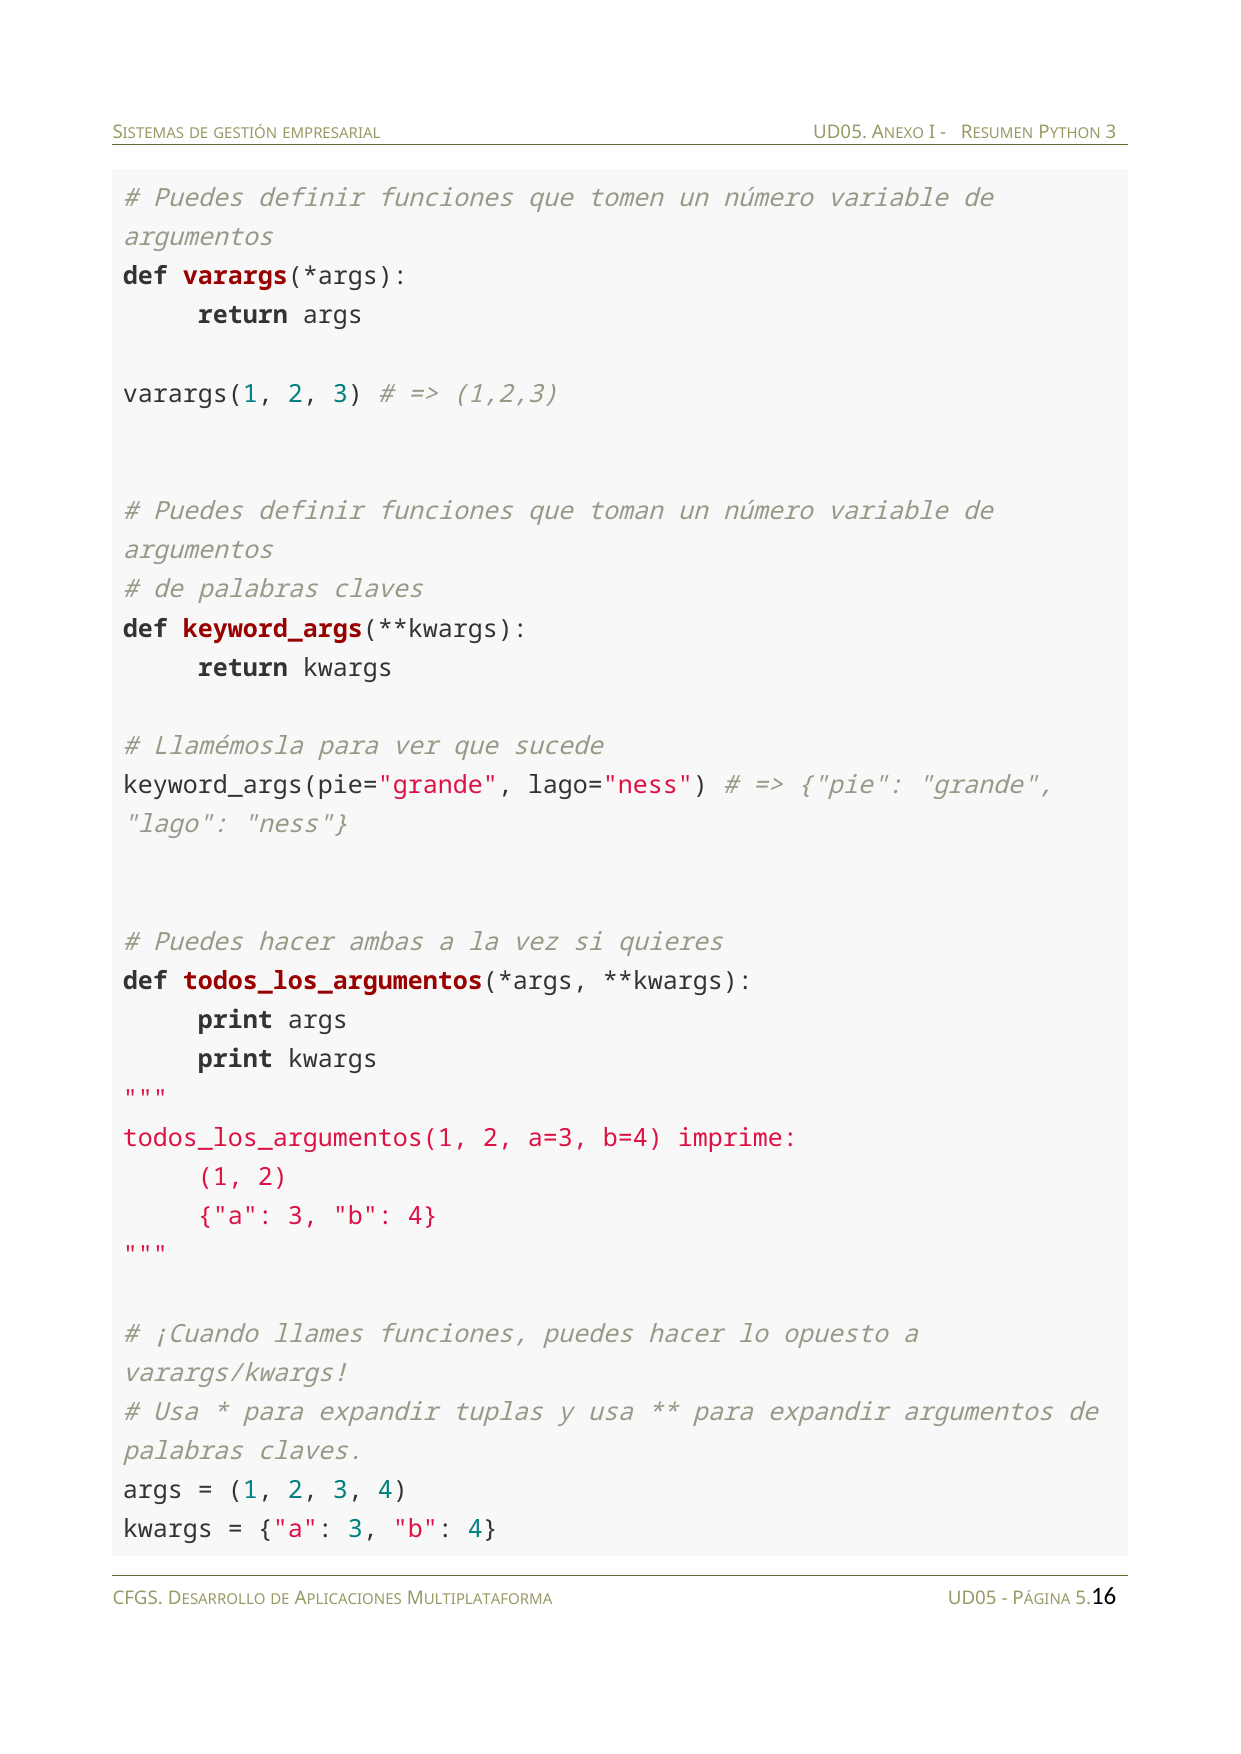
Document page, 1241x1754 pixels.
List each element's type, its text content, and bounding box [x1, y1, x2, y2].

table_header # Puedes definir funciones que tomen un número variable de argumentos def varargs(*args): return args varargs(1, 2, 3) # => (1,2,3) # Puedes definir funciones que toman un número variable de argumentos # de palabras claves def keyword_args(**kwargs): return kwargs # Llamémosla para ver que sucede keyword_args(pie="grande", lago="ness") # => {"pie": "grande", "lago": "ness"} # Puedes hacer ambas a la vez si quieres def todos_los_argumentos(*args, **kwargs): print args print kwargs """ todos_los_argumentos(1, 2, a=3, b=4) imprime: (1, 2) {"a": 3, "b": 4} """ # ¡Cuando llames funciones, puedes hacer lo opuesto a varargs/kwargs! # Usa * para expandir tuplas y usa ** para expandir argumentos de palabras claves. args = (1, 2, 3, 4) kwargs = {"a": 3, "b": 4} [112, 169, 1128, 1556]
